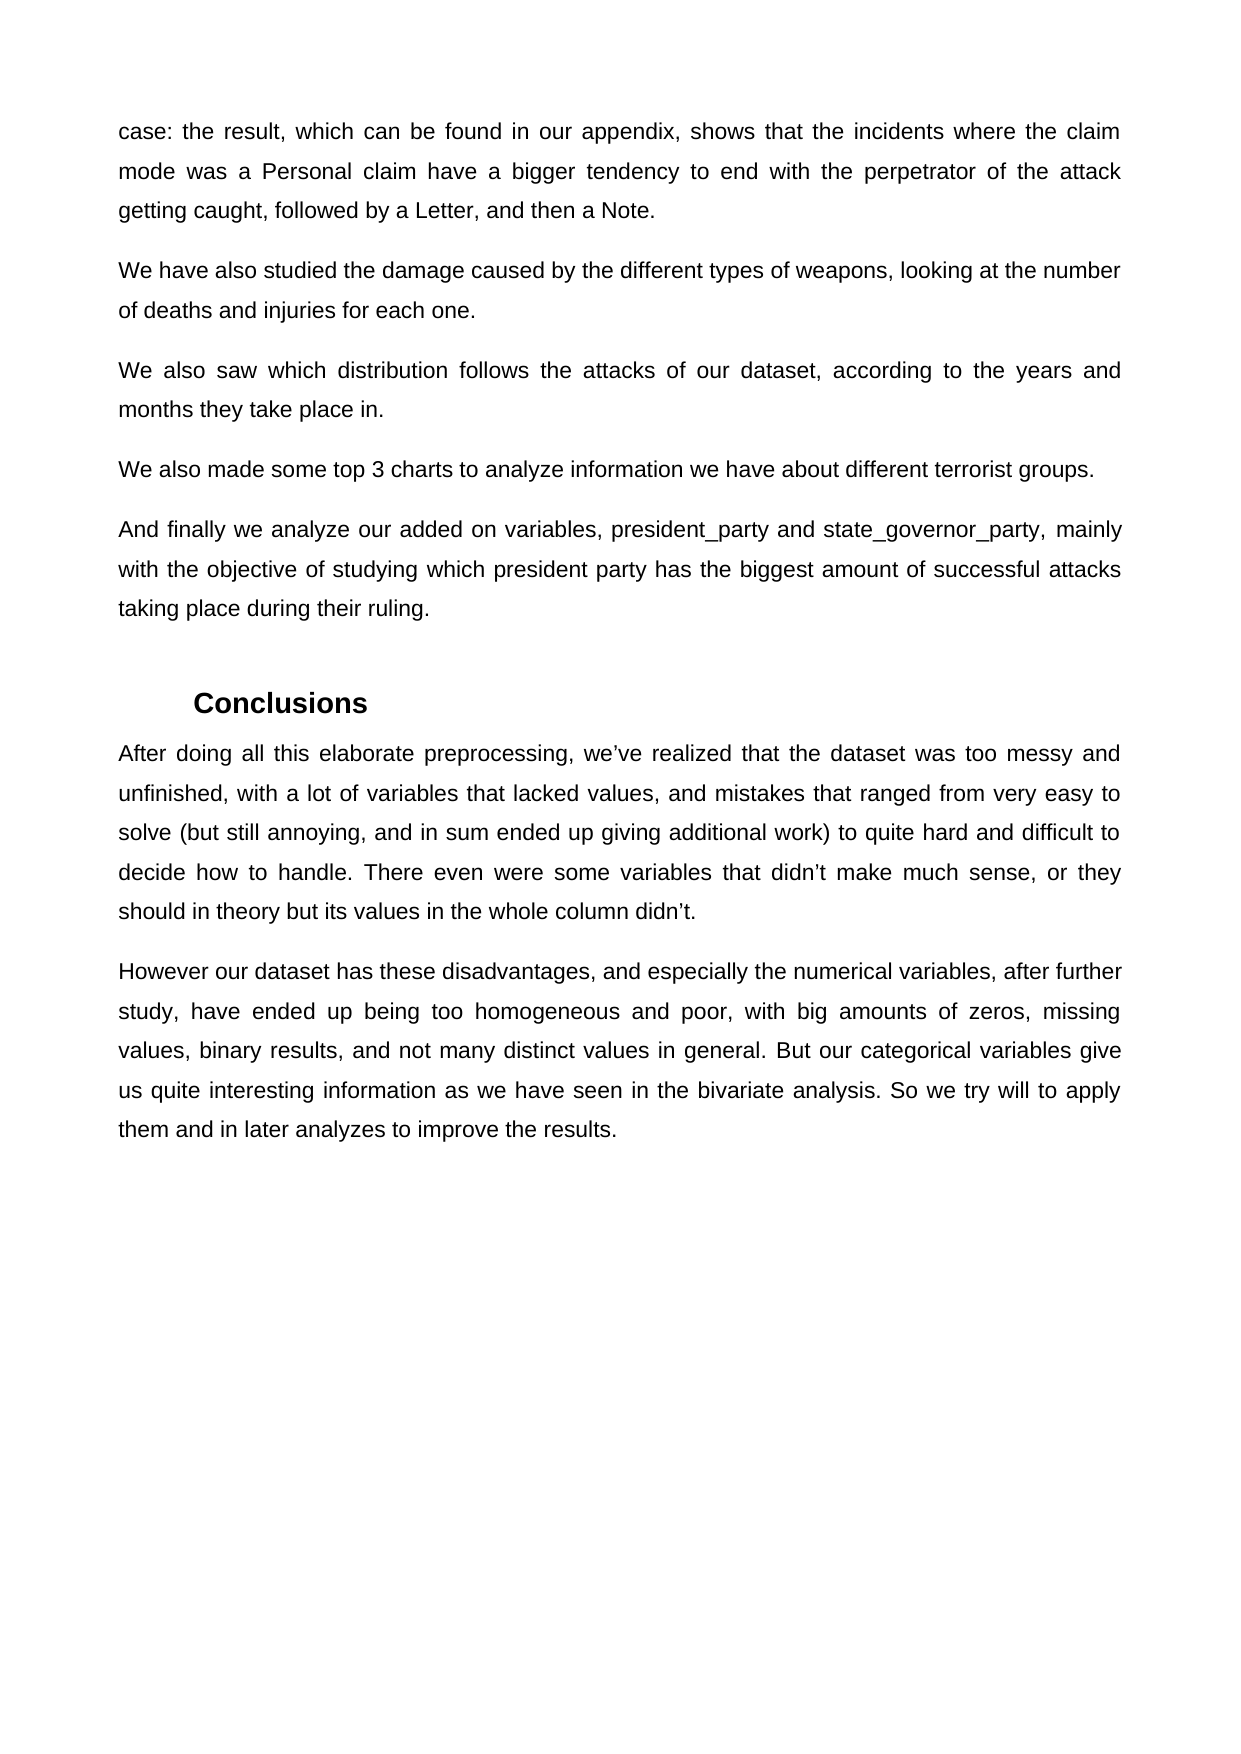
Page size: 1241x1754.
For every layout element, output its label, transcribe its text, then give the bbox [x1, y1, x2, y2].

text We also saw which distribution follows the attacks of our dataset, according to the years and months they take place in. [118, 357, 1122, 423]
text And finally we analyze our added on variables, president_party and state_governor_party, mainly with the objective of studying which president party has the biggest amount of successful attacks taking place during their ruling. [118, 516, 1122, 622]
text After doing all this elaborate preprocessing, we’ve realized that the dataset was too messy and unfinished, with a lot of variables that lacked values, and mistakes that ranged from very easy to solve (but still annoying, and in sum ended up giving additional work) to quite hard and difficult to decide how to handle. There even were some variables that didn’t make much sense, or they should in theory but its values in the whole column didn’t. [118, 740, 1122, 924]
text However our dataset has these disadvantages, and especially the numerical variables, after further study, have ended up being too homogeneous and poor, with big amounts of zeros, missing values, binary results, and not many distinct values in general. But our categorical variables give us quite interesting information as we have seen in the bivariate analysis. So we try will to apply them and in later analyzes to improve the results. [118, 958, 1122, 1142]
subtitle Conclusions [118, 686, 1122, 719]
text We have also studied the damage caused by the different types of weapons, looking at the number of deaths and injuries for each one. [118, 257, 1122, 323]
text case: the result, which can be found in our appendix, shows that the incidents where the claim mode was a Personal claim have a bigger tendency to end with the perpetrator of the attack getting caught, followed by a Letter, and then a Note. [118, 118, 1122, 223]
text We also made some top 3 charts to analyze information we have about different terrorist groups. [118, 456, 1122, 483]
